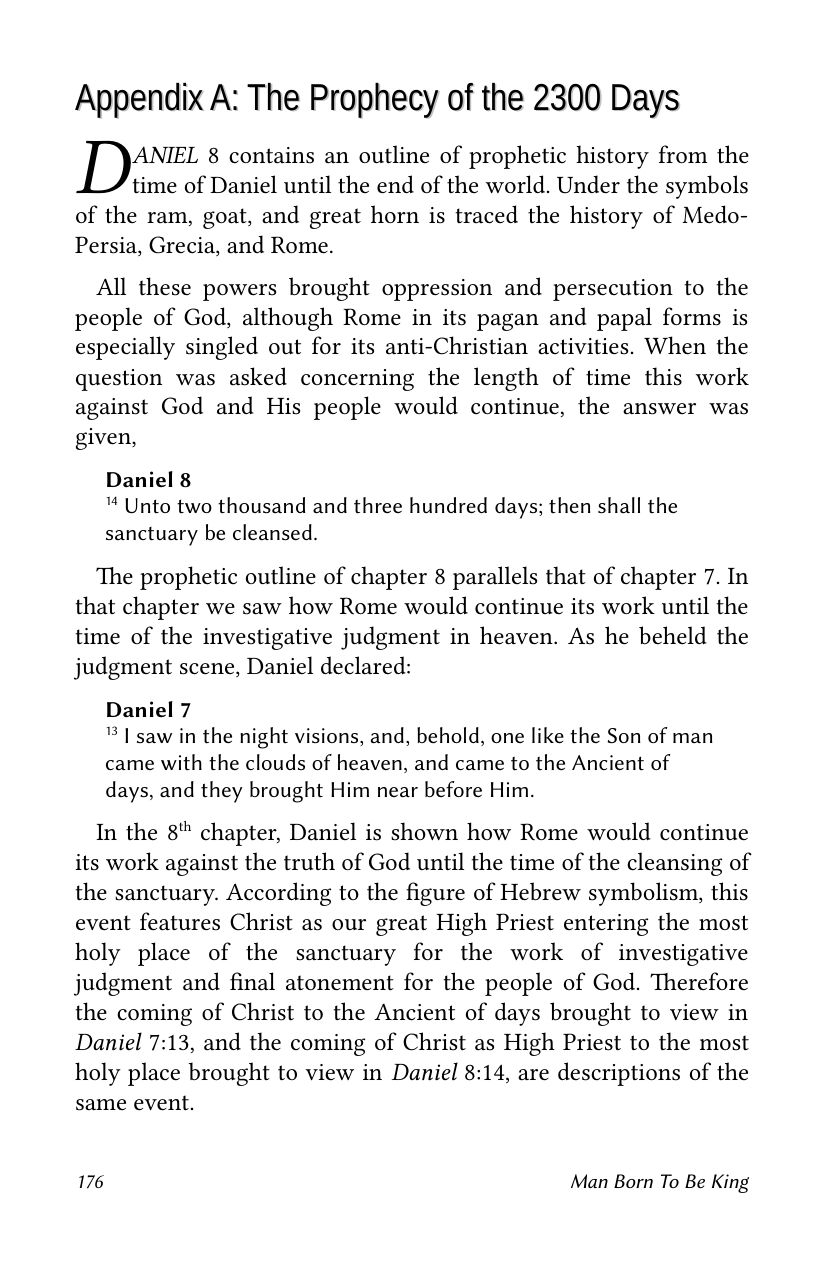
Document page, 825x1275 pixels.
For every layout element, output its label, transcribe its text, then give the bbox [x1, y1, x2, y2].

text 14 Unto two thousand and three hundred days; then shall the sanctuary be cleansed. [105, 493, 720, 546]
title Appendix A: The Prophecy of the 2300 Days [75, 75, 750, 118]
text Daniel 7 [105, 697, 750, 723]
text The prophetic outline of chapter 8 parallels that of chapter 7. In that chapter we saw how Rome would continue its work until the time of the investigative judgment in heaven. As he beheld the judgment scene, Daniel declared: [75, 562, 750, 680]
text All these powers brought oppression and persecution to the people of God, although Rome in its pagan and papal forms is especially singled out for its anti-Christian activities. When the question was asked concerning the length of time this work against God and His people would continue, the answer was given, [75, 273, 750, 451]
text In the 8th chapter, Daniel is shown how Rome would continue its work against the truth of God until the time of the cleansing of the sanctuary. According to the figure of Hebrew symbolism, this event features Christ as our great High Priest entering the most holy place of the sanctuary for the work of investigative judgment and final atonement for the people of God. Therefore the coming of Christ to the Ancient of days brought to view in Daniel 7:13, and the coming of Christ as High Priest to the most holy place brought to view in Daniel 8:14, are descriptions of the same event. [75, 818, 750, 1116]
text DANIEL 8 contains an outline of prophetic history from the time of Daniel until the end of the world. Under the symbols of the ram, goat, and great horn is traced the history of Medo-Persia, Grecia, and Rome. [75, 141, 750, 259]
text Daniel 8 [105, 467, 750, 493]
text 13 I saw in the night visions, and, behold, one like the Son of man came with the clouds of heaven, and came to the Ancient of days, and they brought Him near before Him. [105, 723, 720, 803]
